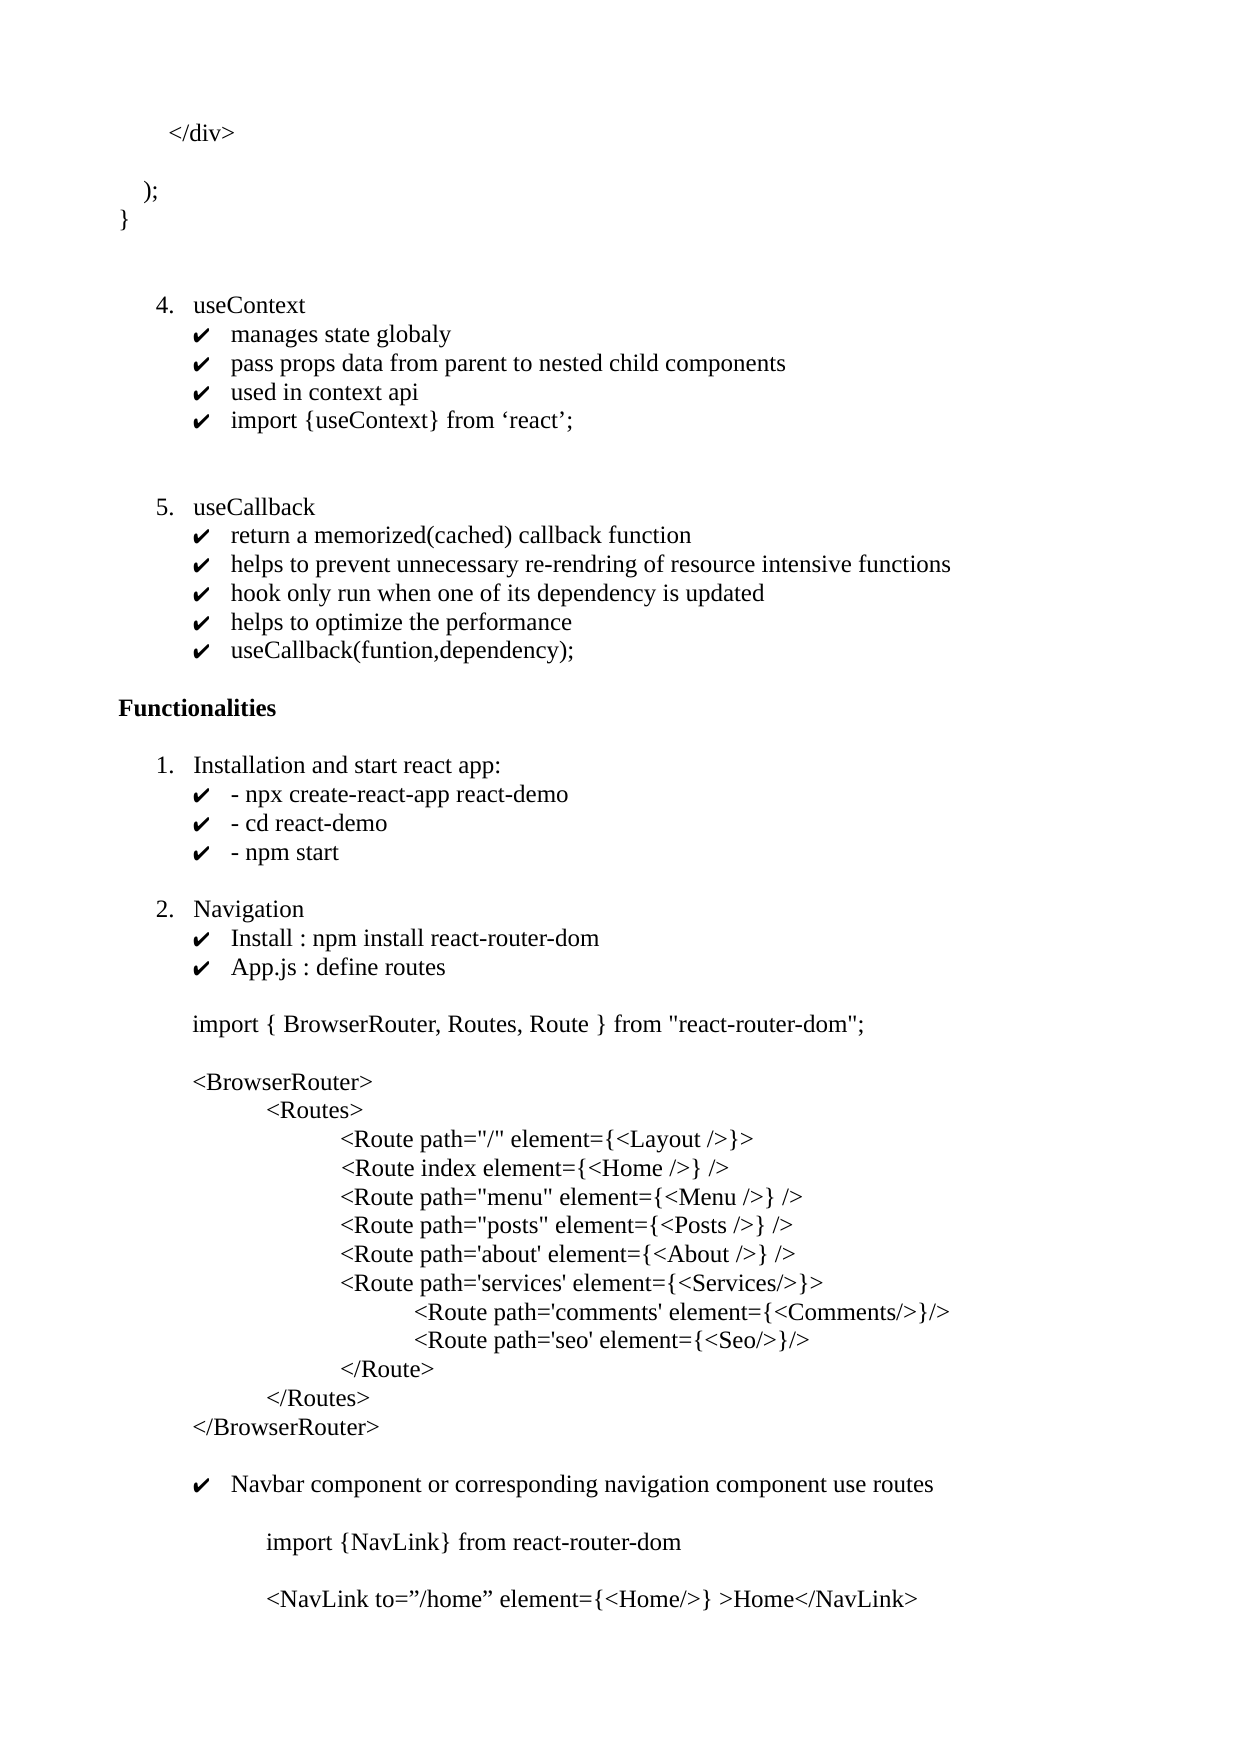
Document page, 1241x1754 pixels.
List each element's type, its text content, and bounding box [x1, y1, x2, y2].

text <Route path='services' element={<Services/>}> [118, 1268, 1122, 1297]
list Install : npm install react-router-dom [193, 923, 1122, 952]
text <Route path="menu" element={<Menu />} /> [118, 1182, 1122, 1211]
list manages state globaly [193, 319, 1122, 348]
list return a memorized(cached) callback function [193, 521, 1122, 549]
list - cd react-demo [193, 808, 1122, 837]
list Navbar component or corresponding navigation component use routes [193, 1469, 1122, 1498]
text } [118, 204, 1122, 233]
text </div> [118, 118, 1122, 147]
list useCallback(funtion,dependency); [193, 636, 1122, 664]
list - npm start [193, 837, 1122, 866]
text </Routes> [118, 1383, 1122, 1412]
text </Route> [118, 1354, 1122, 1383]
text <Route index element={<Home />} /> [118, 1153, 1122, 1182]
list used in context api [193, 377, 1122, 406]
list import {useContext} from ‘react’; [193, 406, 1122, 434]
text <Routes> [118, 1096, 1122, 1124]
list Installation and start react app: [156, 751, 1122, 779]
list helps to optimize the performance [193, 607, 1122, 636]
text Functionalities [118, 693, 1122, 722]
text <Route path='about' element={<About />} /> [118, 1239, 1122, 1268]
list helps to prevent unnecessary re-rendring of resource intensive functions [193, 549, 1122, 578]
text <BrowserRouter> [118, 1067, 1122, 1096]
list useContext [156, 291, 1122, 319]
list - npx create-react-app react-demo [193, 779, 1122, 808]
list App.js : define routes [193, 952, 1122, 981]
text <Route path='seo' element={<Seo/>}/> [118, 1326, 1122, 1354]
text <Route path="posts" element={<Posts />} /> [118, 1211, 1122, 1239]
text </BrowserRouter> [118, 1412, 1122, 1441]
text import {NavLink} from react-router-dom [118, 1527, 1122, 1556]
list pass props data from parent to nested child components [193, 348, 1122, 377]
text ); [118, 176, 1122, 204]
list Navigation [156, 894, 1122, 923]
text import { BrowserRouter, Routes, Route } from "react-router-dom"; [118, 1009, 1122, 1038]
list hook only run when one of its dependency is updated [193, 578, 1122, 607]
list useCallback [156, 492, 1122, 521]
text <NavLink to=”/home” element={<Home/>} >Home</NavLink> [266, 1584, 1122, 1613]
text <Route path='comments' element={<Comments/>}/> [118, 1297, 1122, 1326]
text <Route path="/" element={<Layout />}> [118, 1124, 1122, 1153]
